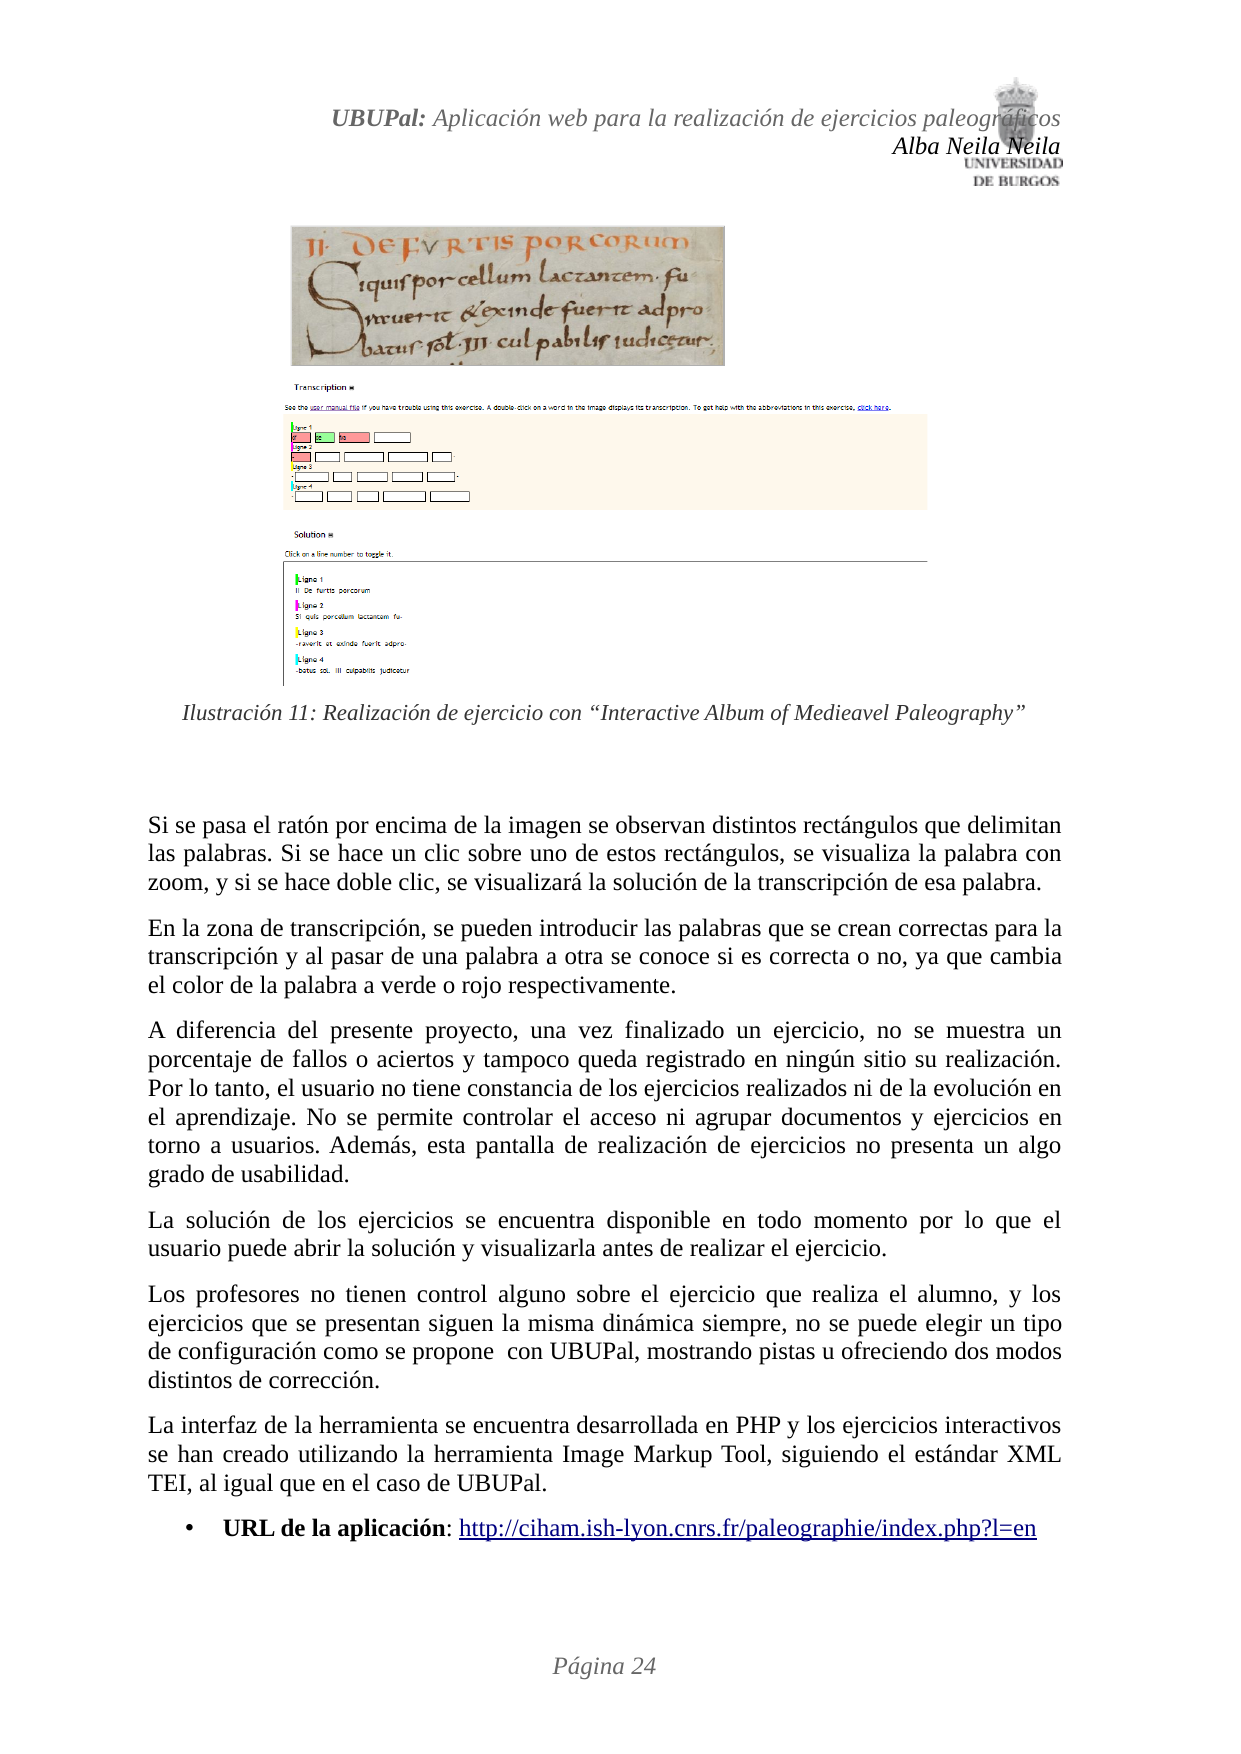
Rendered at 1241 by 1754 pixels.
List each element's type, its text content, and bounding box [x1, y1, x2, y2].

text Ilustración 11: Realización de ejercicio con “Interactive Album of Medieavel Paleography” [175, 696, 1035, 725]
picture [283, 218, 928, 686]
list URL de la aplicación: http://ciham.ish-lyon.cnrs.fr/paleographie/index.php?l=en [185, 1513, 1063, 1542]
text Los profesores no tienen control alguno sobre el ejercicio que realiza el alumno, y los ejercicios que se presentan siguen la misma dinámica siempre, no se puede elegir un tipo de configuración como se propone con UBUPal, mostrando pistas u ofreciendo dos modos distintos de corrección. [148, 1279, 1063, 1394]
text En la zona de transcripción, se pueden introducir las palabras que se crean correctas para la transcripción y al pasar de una palabra a otra se conoce si es correcta o no, ya que cambia el color de la palabra a verde o rojo respectivamente. [148, 913, 1063, 999]
picture [964, 77, 1063, 186]
text La solución de los ejercicios se encuentra disponible en todo momento por lo que el usuario puede abrir la solución y visualizarla antes de realizar el ejercicio. [148, 1205, 1063, 1262]
text Si se pasa el ratón por encima de la imagen se observan distintos rectángulos que delimitan las palabras. Si se hace un clic sobre uno de estos rectángulos, se visualiza la palabra con zoom, y si se hace doble clic, se visualizará la solución de la transcripción de esa palabra. [148, 810, 1063, 896]
text La interfaz de la herramienta se encuentra desarrollada en PHP y los ejercicios interactivos se han creado utilizando la herramienta Image Markup Tool, siguiendo el estándar XML TEI, al igual que en el caso de UBUPal. [148, 1411, 1063, 1497]
text A diferencia del presente proyecto, una vez finalizado un ejercicio, no se muestra un porcentaje de fallos o aciertos y tampoco queda registrado en ningún sitio su realización. Por lo tanto, el usuario no tiene constancia de los ejercicios realizados ni de la evolución en el aprendizaje. No se permite controlar el acceso ni agrupar documentos y ejercicios en torno a usuarios. Además, esta pantalla de realización de ejercicios no presenta un algo grado de usabilidad. [148, 1016, 1063, 1188]
